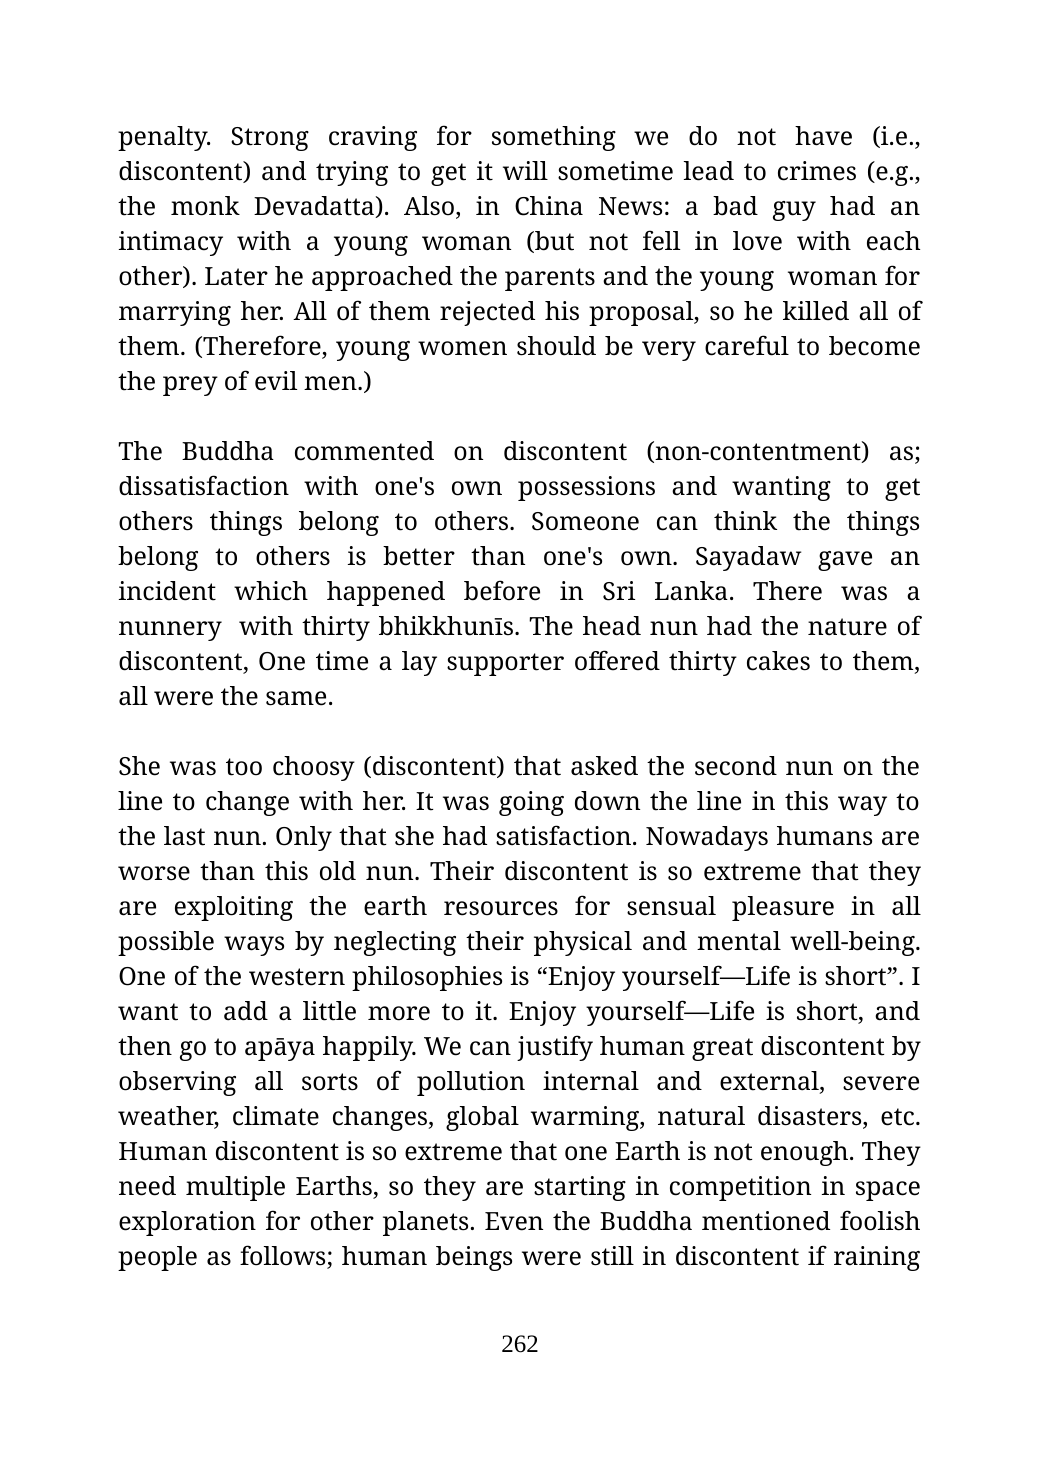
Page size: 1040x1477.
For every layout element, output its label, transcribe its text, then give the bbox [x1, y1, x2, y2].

text penalty. Strong craving for something we do not have (i.e., discontent) and trying to get it will sometime lead to crimes (e.g., the monk Devadatta). Also, in China News: a bad guy had an intimacy with a young woman (but not fell in love with each other). Later he approached the parents and the young woman for marrying her. All of them rejected his proposal, so he killed all of them. (Therefore, young women should be very careful to become the prey of evil men.) [118, 118, 922, 398]
text The Buddha commented on discontent (non-contentment) as; dissatisfaction with one's own possessions and wanting to get others things belong to others. Someone can think the things belong to others is better than one's own. Sayadaw gave an incident which happened before in Sri Lanka. There was a nunnery with thirty bhikkhunīs. The head nun had the nature of discontent, One time a lay supporter offered thirty cakes to them, all were the same. [118, 433, 922, 713]
text She was too choosy (discontent) that asked the second nun on the line to change with her. It was going down the line in this way to the last nun. Only that she had satisfaction. Nowadays humans are worse than this old nun. Their discontent is so extreme that they are exploiting the earth resources for sensual pleasure in all possible ways by neglecting their physical and mental well-being. One of the western philosophies is “Enjoy yourself—Life is short”. I want to add a little more to it. Enjoy yourself—Life is short, and then go to apāya happily. We can justify human great discontent by observing all sorts of pollution internal and external, severe weather, climate changes, global warming, natural disasters, etc. Human discontent is so extreme that one Earth is not enough. They need multiple Earths, so they are starting in competition in space exploration for other planets. Even the Buddha mentioned foolish people as follows; human beings were still in discontent if raining [118, 748, 922, 1273]
